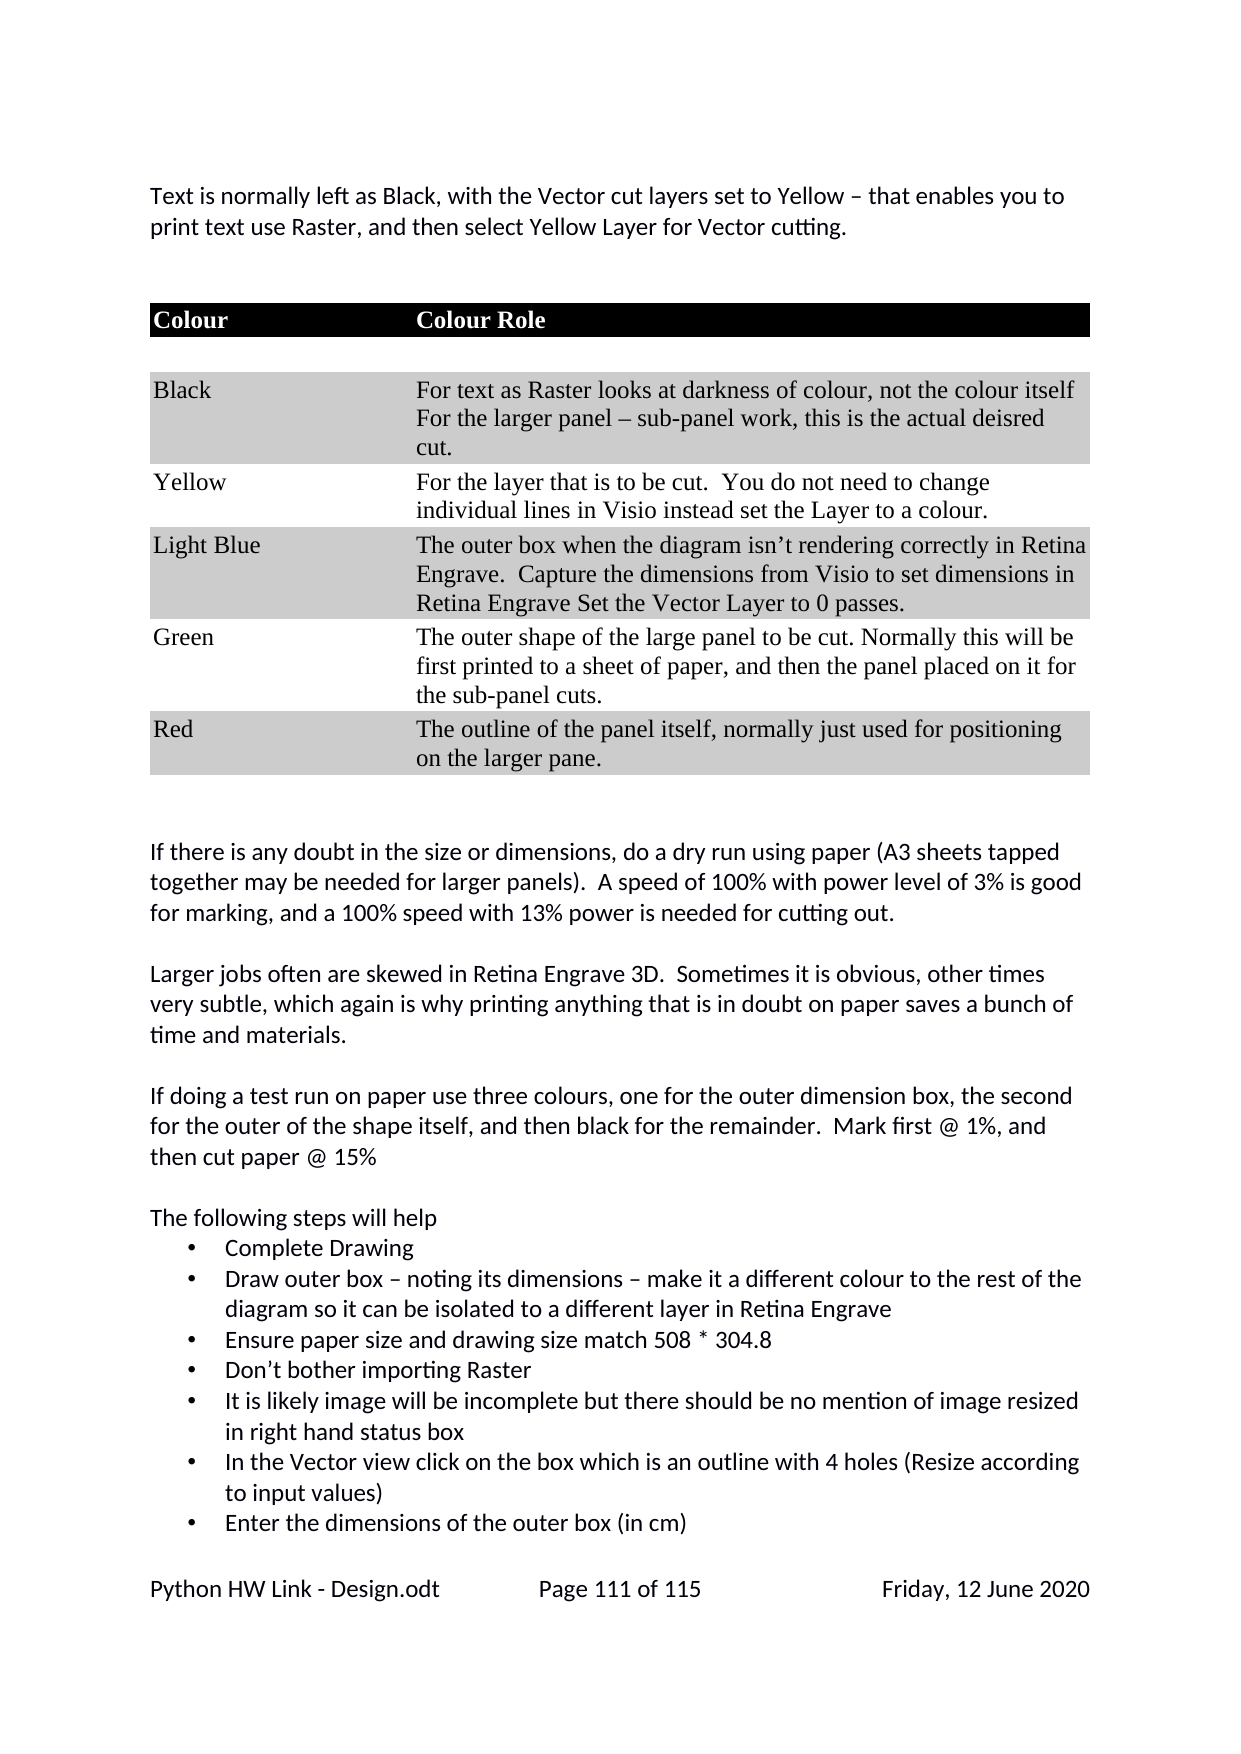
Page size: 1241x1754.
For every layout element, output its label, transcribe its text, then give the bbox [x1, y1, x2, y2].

text Text is normally left as Black, with the Vector cut layers set to Yellow – that enables you to print text use Raster, and then select Yellow Layer for Vector cutting. [150, 181, 1090, 242]
table_cell For text as Raster looks at darkness of colour, not the colour itself For the larger panel – sub-panel work, this is the actual deisred cut. [413, 372, 1090, 464]
table_cell For the layer that is to be cut. You do not need to change individual lines in Visio instead set the Layer to a colour. [413, 464, 1090, 527]
table_cell Yellow [150, 464, 413, 527]
table_cell The outer box when the diagram isn’t rendering correctly in Retina Engrave. Capture the dimensions from Visio to set dimensions in Retina Engrave Set the Vector Layer to 0 passes. [413, 527, 1090, 619]
table_cell [413, 337, 1090, 372]
table_cell The outline of the panel itself, normally just used for positioning on the larger pane. [413, 711, 1090, 775]
list In the Vector view click on the box which is an outline with 4 holes (Resize according to input values) [187, 1446, 1090, 1507]
text If there is any doubt in the size or dimensions, do a dry run using paper (A3 sheets tapped together may be needed for larger panels). A speed of 100% with power level of 3% is good for marking, and a 100% speed with 13% power is needed for cutting out. [150, 836, 1090, 927]
list Ensure paper size and drawing size match 508 * 304.8 [187, 1324, 1090, 1354]
text Larger jobs often are skewed in Retina Engrave 3D. Sometimes it is obvious, other times very subtle, which again is why printing anything that is in doubt on paper saves a bunch of time and materials. [150, 958, 1090, 1049]
table_cell The outer shape of the large panel to be cut. Normally this will be first printed to a sheet of paper, and then the panel placed on it for the sub-panel cuts. [413, 619, 1090, 711]
table_cell Red [150, 711, 413, 775]
list Don’t bother importing Raster [187, 1354, 1090, 1385]
list Draw outer box – noting its dimensions – make it a different colour to the rest of the diagram so it can be isolated to a different layer in Retina Engrave [187, 1263, 1090, 1324]
list It is likely image will be incomplete but there should be no mention of image resized in right hand status box [187, 1385, 1090, 1446]
table_cell [150, 337, 413, 372]
table_header Colour [150, 303, 413, 337]
list Complete Drawing [187, 1232, 1090, 1263]
table_header Colour Role [413, 303, 1090, 337]
table_cell Green [150, 619, 413, 711]
text The following steps will help [150, 1202, 1090, 1232]
list Enter the dimensions of the outer box (in cm) [187, 1507, 1090, 1538]
table_cell Light Blue [150, 527, 413, 619]
text If doing a test run on paper use three colours, one for the outer dimension box, the second for the outer of the shape itself, and then black for the remainder. Mark first @ 1%, and then cut paper @ 15% [150, 1080, 1090, 1171]
table_cell Black [150, 372, 413, 464]
